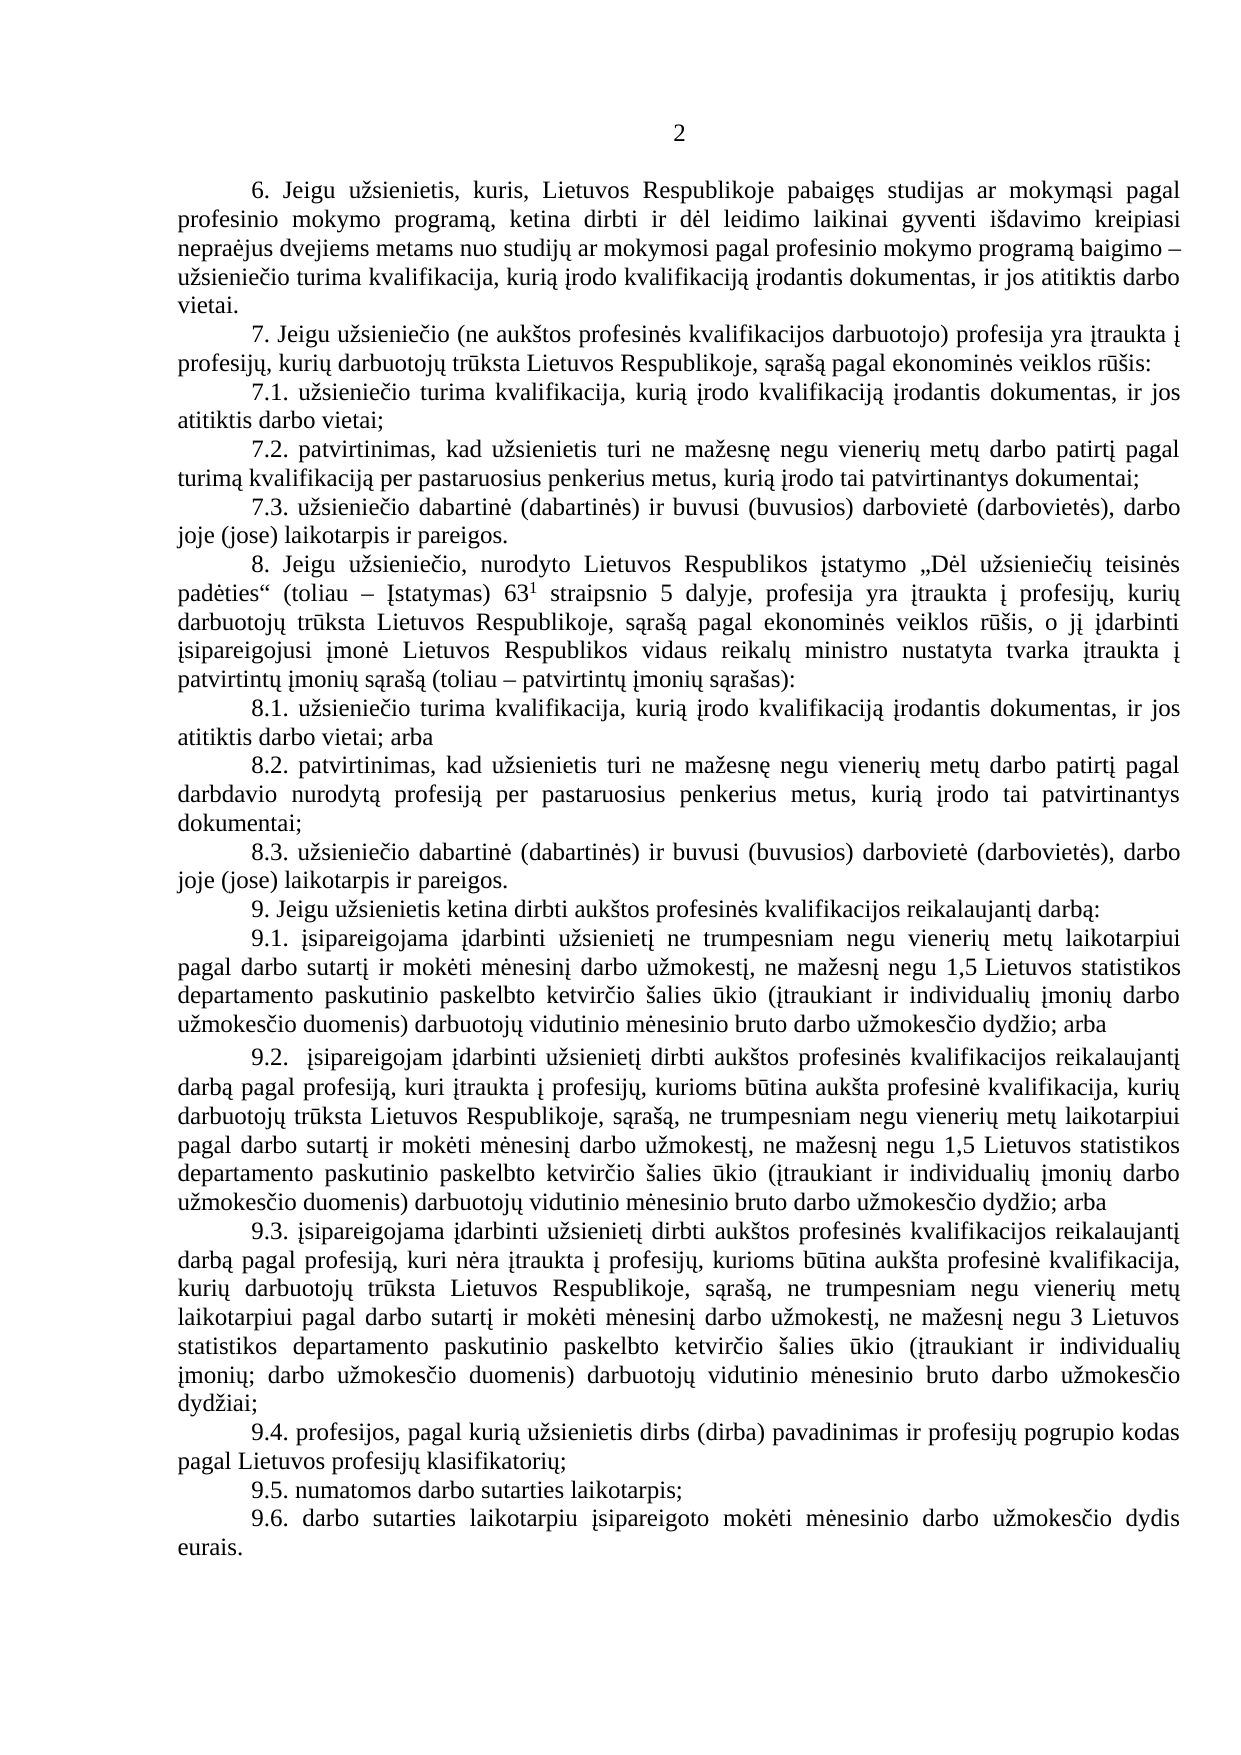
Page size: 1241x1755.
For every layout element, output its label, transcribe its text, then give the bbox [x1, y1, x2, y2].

text 9.5. numatomos darbo sutarties laikotarpis; [177, 1475, 1181, 1503]
text 8.2. patvirtinimas, kad užsienietis turi ne mažesnę negu vienerių metų darbo patirtį pagal darbdavio nurodytą profesiją per pastaruosius penkerius metus, kurią įrodo tai patvirtinantys dokumentai; [177, 751, 1181, 837]
text 6. Jeigu užsienietis, kuris, Lietuvos Respublikoje pabaigęs studijas ar mokymąsi pagal profesinio mokymo programą, ketina dirbti ir dėl leidimo laikinai gyventi išdavimo kreipiasi nepraėjus dvejiems metams nuo studijų ar mokymosi pagal profesinio mokymo programą baigimo – užsieniečio turima kvalifikacija, kurią įrodo kvalifikaciją įrodantis dokumentas, ir jos atitiktis darbo vietai. [177, 176, 1181, 319]
text 7.2. patvirtinimas, kad užsienietis turi ne mažesnę negu vienerių metų darbo patirtį pagal turimą kvalifikaciją per pastaruosius penkerius metus, kurią įrodo tai patvirtinantys dokumentai; [177, 434, 1181, 492]
text 9.6. darbo sutarties laikotarpiu įsipareigoto mokėti mėnesinio darbo užmokesčio dydis eurais. [177, 1503, 1181, 1561]
text 8.3. užsieniečio dabartinė (dabartinės) ir buvusi (buvusios) darbovietė (darbovietės), darbo joje (jose) laikotarpis ir pareigos. [177, 837, 1181, 894]
text 7.3. užsieniečio dabartinė (dabartinės) ir buvusi (buvusios) darbovietė (darbovietės), darbo joje (jose) laikotarpis ir pareigos. [177, 492, 1181, 549]
text 7. Jeigu užsieniečio (ne aukštos profesinės kvalifikacijos darbuotojo) profesija yra įtraukta į profesijų, kurių darbuotojų trūksta Lietuvos Respublikoje, sąrašą pagal ekonominės veiklos rūšis: [177, 319, 1181, 377]
text 7.1. užsieniečio turima kvalifikacija, kurią įrodo kvalifikaciją įrodantis dokumentas, ir jos atitiktis darbo vietai; [177, 377, 1181, 434]
text 8. Jeigu užsieniečio, nurodyto Lietuvos Respublikos įstatymo „Dėl užsieniečių teisinės padėties“ (toliau – Įstatymas) 631 straipsnio 5 dalyje, profesija yra įtraukta į profesijų, kurių darbuotojų trūksta Lietuvos Respublikoje, sąrašą pagal ekonominės veiklos rūšis, o jį įdarbinti įsipareigojusi įmonė Lietuvos Respublikos vidaus reikalų ministro nustatyta tvarka įtraukta į patvirtintų įmonių sąrašą (toliau – patvirtintų įmonių sąrašas): [177, 549, 1181, 693]
text 9.2. įsipareigojam įdarbinti užsienietį dirbti aukštos profesinės kvalifikacijos reikalaujantį darbą pagal profesiją, kuri įtraukta į profesijų, kurioms būtina aukšta profesinė kvalifikacija, kurių darbuotojų trūksta Lietuvos Respublikoje, sąrašą, ne trumpesniam negu vienerių metų laikotarpiui pagal darbo sutartį ir mokėti mėnesinį darbo užmokestį, ne mažesnį negu 1,5 Lietuvos statistikos departamento paskutinio paskelbto ketvirčio šalies ūkio (įtraukiant ir individualių įmonių darbo užmokesčio duomenis) darbuotojų vidutinio mėnesinio bruto darbo užmokesčio dydžio; arba [177, 1038, 1181, 1216]
text 9.1. įsipareigojama įdarbinti užsienietį ne trumpesniam negu vienerių metų laikotarpiui pagal darbo sutartį ir mokėti mėnesinį darbo užmokestį, ne mažesnį negu 1,5 Lietuvos statistikos departamento paskutinio paskelbto ketvirčio šalies ūkio (įtraukiant ir individualių įmonių darbo užmokesčio duomenis) darbuotojų vidutinio mėnesinio bruto darbo užmokesčio dydžio; arba [177, 923, 1181, 1038]
text 9.3. įsipareigojama įdarbinti užsienietį dirbti aukštos profesinės kvalifikacijos reikalaujantį darbą pagal profesiją, kuri nėra įtraukta į profesijų, kurioms būtina aukšta profesinė kvalifikacija, kurių darbuotojų trūksta Lietuvos Respublikoje, sąrašą, ne trumpesniam negu vienerių metų laikotarpiui pagal darbo sutartį ir mokėti mėnesinį darbo užmokestį, ne mažesnį negu 3 Lietuvos statistikos departamento paskutinio paskelbto ketvirčio šalies ūkio (įtraukiant ir individualių įmonių; darbo užmokesčio duomenis) darbuotojų vidutinio mėnesinio bruto darbo užmokesčio dydžiai; [177, 1216, 1181, 1417]
text 8.1. užsieniečio turima kvalifikacija, kurią įrodo kvalifikaciją įrodantis dokumentas, ir jos atitiktis darbo vietai; arba [177, 693, 1181, 751]
text 9.4. profesijos, pagal kurią užsienietis dirbs (dirba) pavadinimas ir profesijų pogrupio kodas pagal Lietuvos profesijų klasifikatorių; [177, 1417, 1181, 1475]
text 9. Jeigu užsienietis ketina dirbti aukštos profesinės kvalifikacijos reikalaujantį darbą: [177, 894, 1181, 923]
